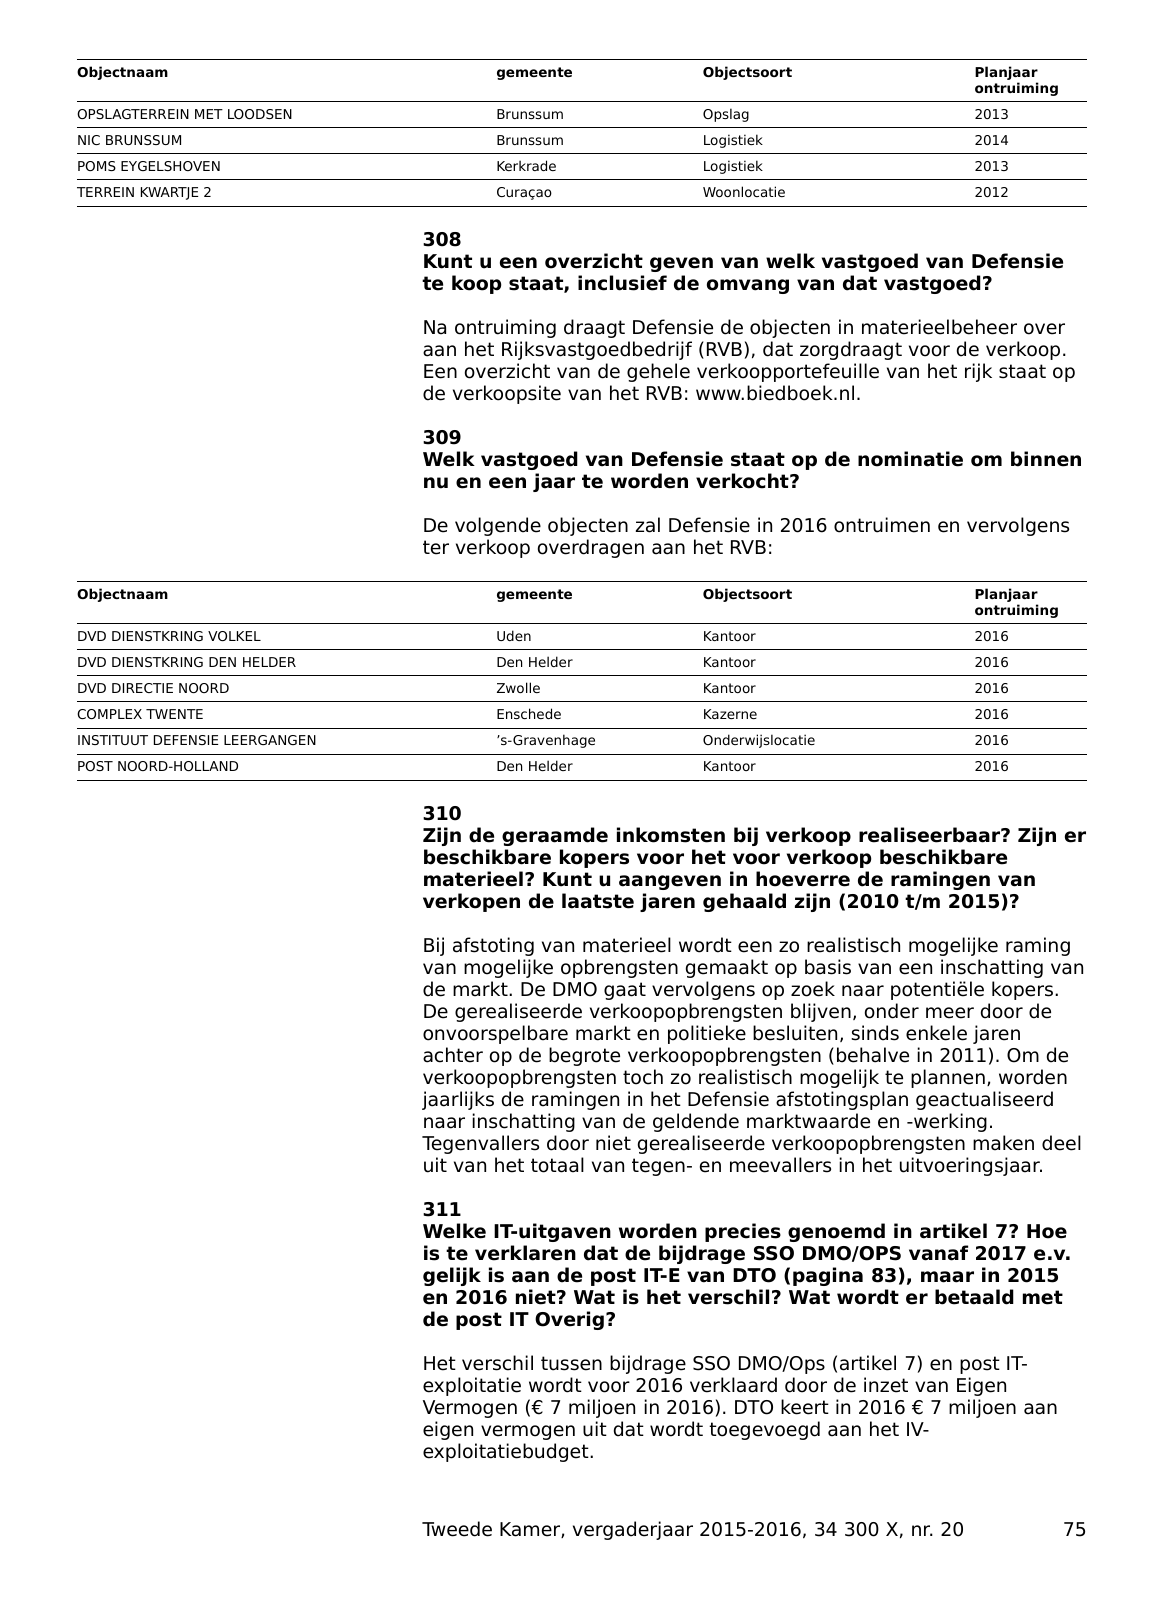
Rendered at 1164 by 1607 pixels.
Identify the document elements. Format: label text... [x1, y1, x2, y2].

table_cell Den Helder [490, 755, 697, 780]
text Bij afstoting van materieel wordt een zo realistisch mogelijke raming van mogelijke opbrengsten gemaakt op basis van een inschatting van de markt. De DMO gaat vervolgens op zoek naar potentiële kopers. De gerealiseerde verkoopopbrengsten blijven, onder meer door de onvoorspelbare markt en politieke besluiten, sinds enkele jaren achter op de begrote verkoopopbrengsten (behalve in 2011). Om de verkoopopbrengsten toch zo realistisch mogelijk te plannen, worden jaarlijks de ramingen in het Defensie afstotingsplan geactualiseerd naar inschatting van de geldende marktwaarde en -werking. Tegenvallers door niet gerealiseerde verkoopopbrengsten maken deel uit van het totaal van tegen- en meevallers in het uitvoeringsjaar. [422, 935, 1087, 1177]
table_cell NIC BRUNSSUM [77, 128, 490, 153]
text Welk vastgoed van Defensie staat op de nominatie om binnen nu en een jaar te worden verkocht? [422, 449, 1087, 493]
table_header Planjaar ontruiming [969, 582, 1087, 623]
table_cell 2014 [969, 128, 1087, 153]
table_cell DVD DIENSTKRING VOLKEL [77, 624, 490, 649]
text Kunt u een overzicht geven van welk vastgoed van Defensie te koop staat, inclusief de omvang van dat vastgoed? [422, 251, 1087, 295]
table_cell Logistiek [697, 154, 968, 179]
table_cell Kantoor [697, 624, 968, 649]
table_cell OPSLAGTERREIN MET LOODSEN [77, 102, 490, 127]
text Na ontruiming draagt Defensie de objecten in materieelbeheer over aan het Rijksvastgoedbedrijf (RVB), dat zorgdraagt voor de verkoop. Een overzicht van de gehele verkoopportefeuille van het rijk staat op de verkoopsite van het RVB: www.biedboek.nl. [422, 317, 1087, 405]
table_cell INSTITUUT DEFENSIE LEERGANGEN [77, 729, 490, 753]
text 309 [422, 427, 1087, 449]
table_cell Opslag [697, 102, 968, 127]
table_cell Kerkrade [490, 154, 697, 179]
table_cell POMS EYGELSHOVEN [77, 154, 490, 179]
table_cell 2016 [969, 624, 1087, 649]
table_header Objectnaam [77, 582, 490, 623]
table_cell Kantoor [697, 755, 968, 780]
table_cell COMPLEX TWENTE [77, 702, 490, 727]
table_cell 2016 [969, 676, 1087, 701]
table_cell Kazerne [697, 702, 968, 727]
table_cell DVD DIRECTIE NOORD [77, 676, 490, 701]
table_cell 2013 [969, 102, 1087, 127]
table_cell Brunssum [490, 102, 697, 127]
table_cell 2016 [969, 702, 1087, 727]
table_cell Logistiek [697, 128, 968, 153]
table_cell Den Helder [490, 650, 697, 675]
table_cell Onderwijslocatie [697, 729, 968, 753]
text Welke IT-uitgaven worden precies genoemd in artikel 7? Hoe is te verklaren dat de bijdrage SSO DMO/OPS vanaf 2017 e.v. gelijk is aan de post IT-E van DTO (pagina 83), maar in 2015 en 2016 niet? Wat is het verschil? Wat wordt er betaald met de post IT Overig? [422, 1221, 1087, 1331]
text 308 [422, 229, 1087, 251]
table_cell DVD DIENSTKRING DEN HELDER [77, 650, 490, 675]
text De volgende objecten zal Defensie in 2016 ontruimen en vervolgens ter verkoop overdragen aan het RVB: [422, 515, 1087, 559]
table_header Objectsoort [697, 582, 968, 623]
table_cell ’s-Gravenhage [490, 729, 697, 753]
table_cell 2016 [969, 650, 1087, 675]
table_cell TERREIN KWARTJE 2 [77, 180, 490, 206]
table_cell Curaçao [490, 180, 697, 206]
table_header Objectnaam [77, 60, 490, 101]
table_cell 2013 [969, 154, 1087, 179]
table_cell Uden [490, 624, 697, 649]
table_cell Zwolle [490, 676, 697, 701]
table_cell POST NOORD-HOLLAND [77, 755, 490, 780]
table_cell Brunssum [490, 128, 697, 153]
table_cell Kantoor [697, 676, 968, 701]
table_header gemeente [490, 60, 697, 101]
text Zijn de geraamde inkomsten bij verkoop realiseerbaar? Zijn er beschikbare kopers voor het voor verkoop beschikbare materieel? Kunt u aangeven in hoeverre de ramingen van verkopen de laatste jaren gehaald zijn (2010 t/m 2015)? [422, 825, 1087, 913]
text 311 [422, 1199, 1087, 1221]
table_header gemeente [490, 582, 697, 623]
text Het verschil tussen bijdrage SSO DMO/Ops (artikel 7) en post IT-exploitatie wordt voor 2016 verklaard door de inzet van Eigen Vermogen (€ 7 miljoen in 2016). DTO keert in 2016 € 7 miljoen aan eigen vermogen uit dat wordt toegevoegd aan het IV-exploitatiebudget. [422, 1353, 1087, 1463]
text 310 [422, 803, 1087, 825]
table_cell 2016 [969, 755, 1087, 780]
table_cell 2012 [969, 180, 1087, 206]
table_cell Woonlocatie [697, 180, 968, 206]
table_cell Kantoor [697, 650, 968, 675]
table_cell Enschede [490, 702, 697, 727]
table_cell 2016 [969, 729, 1087, 753]
table_header Objectsoort [697, 60, 968, 101]
table_header Planjaar ontruiming [969, 60, 1087, 101]
